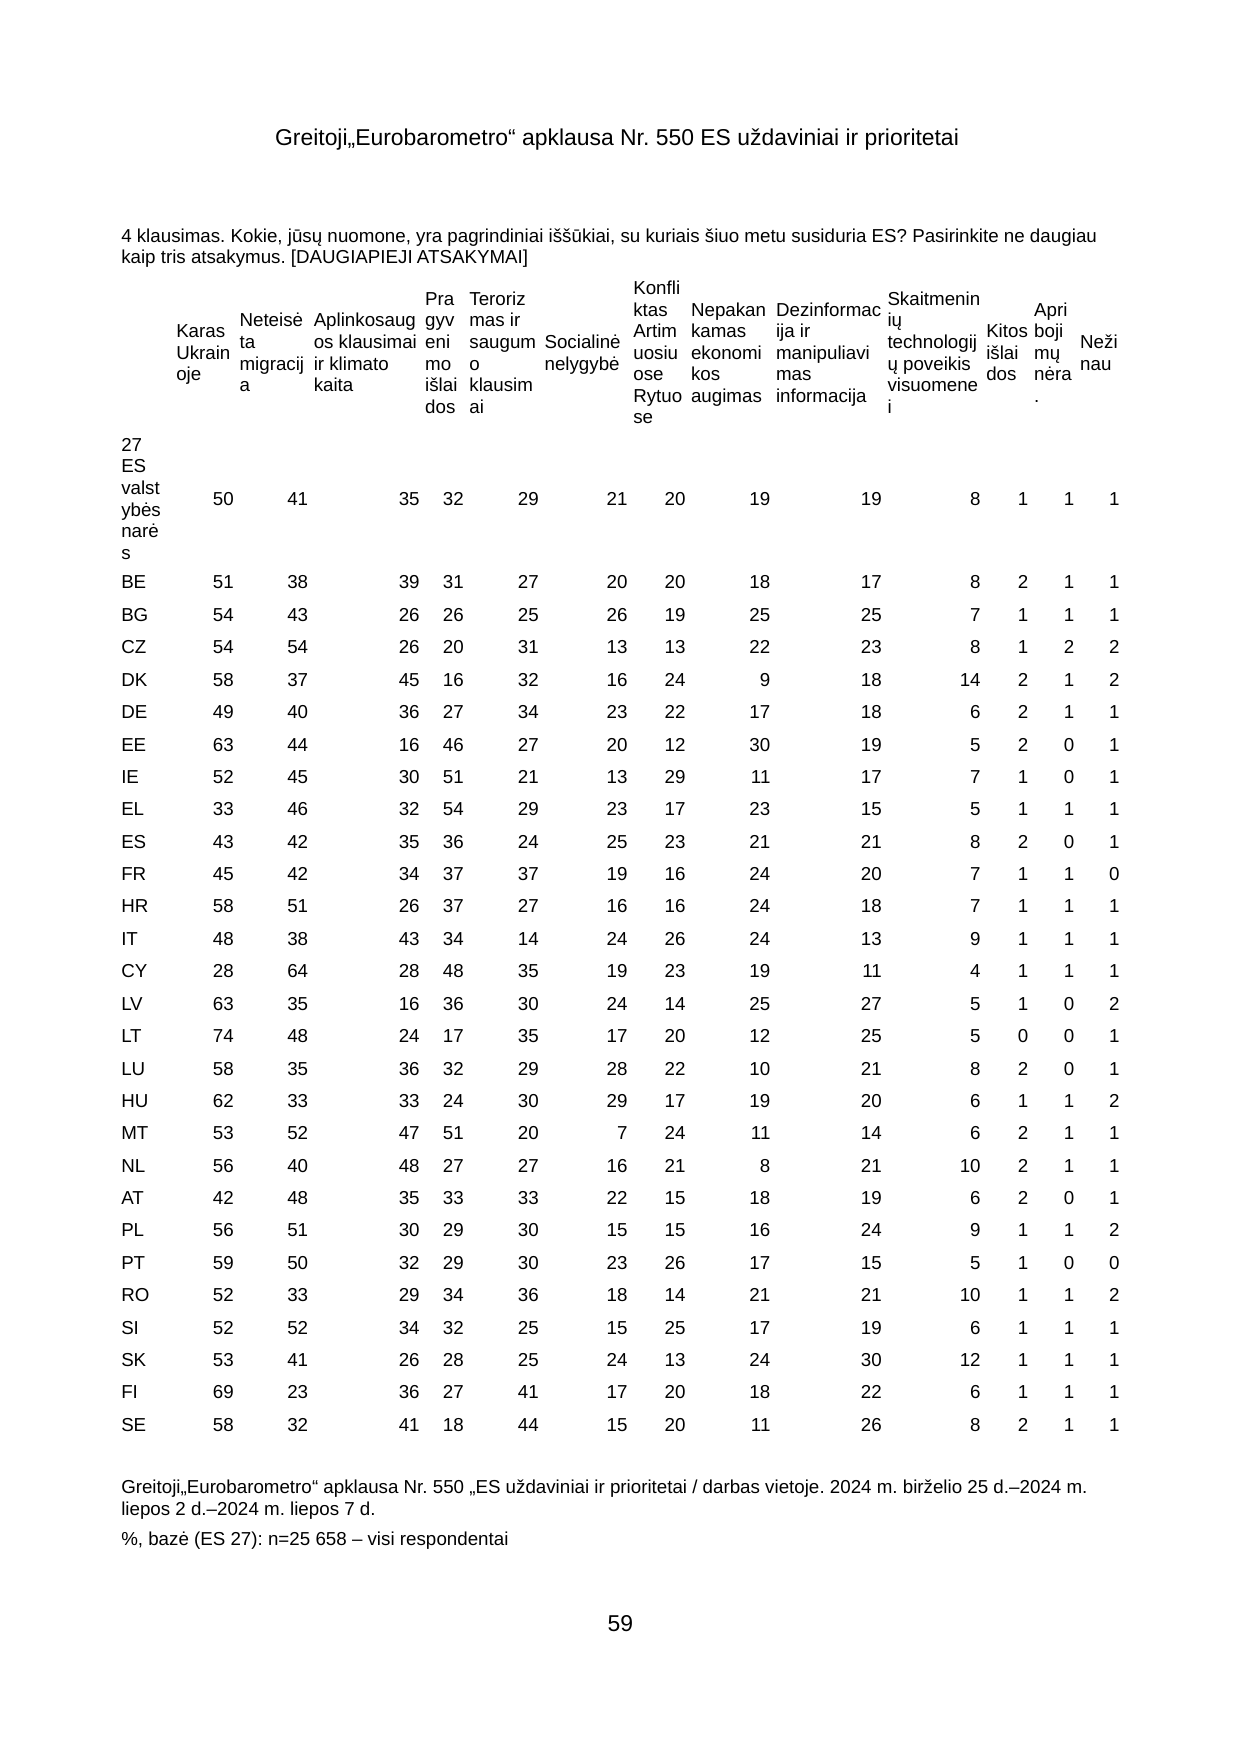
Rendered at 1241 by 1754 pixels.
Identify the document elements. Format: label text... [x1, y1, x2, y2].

table_cell 1 [983, 955, 1031, 987]
table_cell 1 [1077, 955, 1122, 987]
table_cell 19 [773, 431, 884, 566]
table_cell DK [118, 663, 166, 696]
table_cell 23 [541, 696, 630, 728]
table_cell 32 [311, 1246, 422, 1279]
table_cell 6 [884, 1117, 983, 1149]
table_cell 10 [884, 1279, 983, 1311]
table_cell 31 [466, 631, 541, 663]
table_cell 16 [422, 663, 466, 696]
table_cell 15 [630, 1214, 688, 1246]
table_cell 35 [311, 1181, 422, 1214]
table_cell 0 [1031, 1246, 1077, 1279]
table_cell 8 [688, 1149, 773, 1181]
table_cell 19 [630, 598, 688, 631]
table_cell 69 [173, 1376, 236, 1408]
table_cell 58 [173, 1052, 236, 1084]
table_cell 21 [688, 825, 773, 857]
table_cell 8 [884, 825, 983, 857]
table_cell 1 [1031, 793, 1077, 825]
table_cell 17 [688, 1246, 773, 1279]
table_cell 1 [983, 1279, 1031, 1311]
table_cell 1 [1077, 431, 1122, 566]
table_cell IE [118, 760, 166, 793]
table_cell 38 [236, 922, 311, 955]
table_cell 19 [773, 1181, 884, 1214]
table_cell 1 [1031, 566, 1077, 598]
table_cell 16 [541, 890, 630, 922]
table_cell Konfliktas Artimuosiuose Rytuose [630, 274, 688, 431]
table_cell 8 [884, 1408, 983, 1441]
table_cell 26 [630, 922, 688, 955]
table_cell 42 [236, 858, 311, 890]
table_cell 27 [466, 728, 541, 760]
table_cell 15 [773, 793, 884, 825]
table_cell 13 [630, 631, 688, 663]
table_cell 23 [688, 793, 773, 825]
table_cell %, bazė (ES 27): n=25 658 – visi respondentai [118, 1522, 1122, 1554]
table_cell 1 [1031, 696, 1077, 728]
table_cell 16 [541, 663, 630, 696]
table_cell 43 [173, 825, 236, 857]
table_cell 12 [884, 1344, 983, 1376]
table_cell 1 [1077, 1020, 1122, 1052]
table_cell 19 [688, 1084, 773, 1117]
table_cell 15 [541, 1214, 630, 1246]
table_cell 18 [688, 1376, 773, 1408]
table_cell 1 [1031, 1311, 1077, 1343]
table_cell 1 [1031, 1376, 1077, 1408]
table_cell 14 [630, 987, 688, 1019]
table_cell 21 [773, 825, 884, 857]
table_cell 48 [311, 1149, 422, 1181]
table_cell 1 [1077, 598, 1122, 631]
table_cell 13 [541, 631, 630, 663]
table_cell 43 [236, 598, 311, 631]
table_cell FI [118, 1376, 166, 1408]
table_cell 24 [688, 890, 773, 922]
table_cell 30 [311, 1214, 422, 1246]
table_cell BE [118, 566, 166, 598]
table_cell 58 [173, 1408, 236, 1441]
table_cell 13 [630, 1344, 688, 1376]
table_cell 32 [422, 1052, 466, 1084]
table_cell 48 [236, 1181, 311, 1214]
table_cell [166, 890, 173, 922]
table_cell 15 [630, 1181, 688, 1214]
table_cell 2 [983, 728, 1031, 760]
table_cell 2 [983, 1117, 1031, 1149]
table_cell 47 [311, 1117, 422, 1149]
table_cell 9 [884, 1214, 983, 1246]
table_cell 33 [236, 1279, 311, 1311]
table_cell [166, 598, 173, 631]
table_cell 36 [311, 696, 422, 728]
table_cell IT [118, 922, 166, 955]
table_cell [311, 1441, 422, 1473]
table_cell 1 [983, 1084, 1031, 1117]
table_cell 1 [983, 987, 1031, 1019]
table_cell 1 [983, 793, 1031, 825]
table_cell 48 [236, 1020, 311, 1052]
table_cell [166, 1311, 173, 1343]
table_cell 36 [422, 825, 466, 857]
table_cell [236, 1441, 311, 1473]
table_cell 12 [688, 1020, 773, 1052]
table_cell 1 [1077, 696, 1122, 728]
table_cell 25 [466, 1344, 541, 1376]
table_cell PL [118, 1214, 166, 1246]
table_cell 33 [466, 1181, 541, 1214]
table_header 4 klausimas. Kokie, jūsų nuomone, yra pagrindiniai iššūkiai, su kuriais šiuo metu susiduria ES? Pasirinkite ne daugiau kaip tris atsakymus. [DAUGIAPIEJI ATSAKYMAI] [118, 218, 1122, 274]
table_cell 54 [236, 631, 311, 663]
table_cell 44 [466, 1408, 541, 1441]
table_cell 27 [466, 566, 541, 598]
table_cell 56 [173, 1214, 236, 1246]
table_cell MT [118, 1117, 166, 1149]
table_cell 27 [466, 890, 541, 922]
table_cell 25 [773, 598, 884, 631]
table_cell 23 [773, 631, 884, 663]
table_cell 21 [773, 1052, 884, 1084]
table_cell 25 [773, 1020, 884, 1052]
table_cell 1 [1077, 1149, 1122, 1181]
table_cell 29 [541, 1084, 630, 1117]
table_cell 18 [773, 696, 884, 728]
table_cell 24 [630, 1117, 688, 1149]
table_cell [166, 1117, 173, 1149]
table_cell 20 [422, 631, 466, 663]
table_cell [166, 1084, 173, 1117]
table_cell 19 [773, 1311, 884, 1343]
table_cell 53 [173, 1117, 236, 1149]
table_cell 23 [236, 1376, 311, 1408]
table_cell 11 [688, 1117, 773, 1149]
table_cell 2 [1077, 1279, 1122, 1311]
table_cell Dezinformacija ir manipuliavimas informacija [773, 274, 884, 431]
table_cell 35 [236, 1052, 311, 1084]
table_cell 40 [236, 696, 311, 728]
table_cell 1 [1077, 1052, 1122, 1084]
table_cell 0 [1077, 1246, 1122, 1279]
table_cell 1 [1077, 1408, 1122, 1441]
table_cell 20 [630, 1020, 688, 1052]
table_cell 9 [884, 922, 983, 955]
table_cell 25 [688, 598, 773, 631]
table_cell 26 [311, 1344, 422, 1376]
table_cell EL [118, 793, 166, 825]
table_cell 2 [983, 696, 1031, 728]
table_cell 17 [422, 1020, 466, 1052]
table_cell 53 [173, 1344, 236, 1376]
table_cell 24 [541, 987, 630, 1019]
table_cell 27 [422, 696, 466, 728]
table_cell 1 [1031, 922, 1077, 955]
table_cell 1 [983, 631, 1031, 663]
table_cell Karas Ukrainoje [173, 274, 236, 431]
table_cell 1 [1077, 1376, 1122, 1408]
table_cell [166, 760, 173, 793]
table_cell 27 [422, 1376, 466, 1408]
table_cell 2 [1077, 631, 1122, 663]
table_cell 1 [1077, 793, 1122, 825]
table_cell 8 [884, 566, 983, 598]
table_cell 14 [884, 663, 983, 696]
table_cell 29 [466, 431, 541, 566]
table_cell 20 [773, 858, 884, 890]
table_cell 20 [630, 1376, 688, 1408]
table_cell 16 [541, 1149, 630, 1181]
table_cell 33 [422, 1181, 466, 1214]
table_cell [166, 793, 173, 825]
table_cell 22 [773, 1376, 884, 1408]
table_cell 32 [466, 663, 541, 696]
table_cell Pragyvenimo išlaidos [422, 274, 466, 431]
table_cell [166, 696, 173, 728]
table_cell 6 [884, 1376, 983, 1408]
table_cell 25 [466, 1311, 541, 1343]
table_cell [166, 663, 173, 696]
table_cell 24 [466, 825, 541, 857]
table_cell 49 [173, 696, 236, 728]
table_cell 34 [311, 1311, 422, 1343]
table_cell 32 [311, 793, 422, 825]
table_cell [630, 1441, 688, 1473]
table_cell 20 [466, 1117, 541, 1149]
table_cell 2 [983, 825, 1031, 857]
table_cell 8 [884, 1052, 983, 1084]
table_cell Apribojimų nėra. [1031, 274, 1077, 431]
table_cell [173, 1441, 236, 1473]
table_cell 15 [541, 1311, 630, 1343]
table_cell 31 [422, 566, 466, 598]
table_cell 41 [236, 431, 311, 566]
table_cell [118, 274, 166, 431]
table_cell 21 [541, 431, 630, 566]
table_cell 1 [1077, 825, 1122, 857]
table_cell 48 [173, 922, 236, 955]
table_cell 7 [884, 760, 983, 793]
table_cell [166, 1214, 173, 1246]
table_cell 18 [688, 1181, 773, 1214]
table_cell CZ [118, 631, 166, 663]
table_cell 13 [541, 760, 630, 793]
table_cell 25 [688, 987, 773, 1019]
table_cell 5 [884, 1246, 983, 1279]
table_cell FR [118, 858, 166, 890]
table_cell 63 [173, 987, 236, 1019]
table_cell 6 [884, 696, 983, 728]
table_cell 42 [236, 825, 311, 857]
table_cell 0 [1031, 760, 1077, 793]
table_cell 37 [466, 858, 541, 890]
table_cell 23 [630, 955, 688, 987]
table_cell 0 [1031, 1181, 1077, 1214]
table_cell 16 [311, 987, 422, 1019]
table_cell [166, 1149, 173, 1181]
table_cell 1 [1031, 1084, 1077, 1117]
table_cell 35 [466, 955, 541, 987]
table_cell [166, 1181, 173, 1214]
table_cell 45 [173, 858, 236, 890]
table_cell 30 [466, 987, 541, 1019]
table_cell 24 [773, 1214, 884, 1246]
table_cell 30 [466, 1084, 541, 1117]
table_cell 43 [311, 922, 422, 955]
table_cell [884, 1441, 983, 1473]
table_cell 51 [236, 890, 311, 922]
table_cell 16 [630, 890, 688, 922]
table_cell 5 [884, 728, 983, 760]
table_cell 17 [688, 1311, 773, 1343]
table_cell 1 [983, 858, 1031, 890]
table_cell 28 [311, 955, 422, 987]
table_cell 17 [773, 566, 884, 598]
table_cell 7 [884, 890, 983, 922]
table_cell 1 [983, 1246, 1031, 1279]
table_cell 1 [1077, 760, 1122, 793]
table_cell 56 [173, 1149, 236, 1181]
table_cell 11 [688, 760, 773, 793]
table_cell 21 [773, 1279, 884, 1311]
table_cell 34 [422, 1279, 466, 1311]
table_cell [166, 631, 173, 663]
table_cell 1 [1031, 955, 1077, 987]
table_cell [1031, 1441, 1077, 1473]
table_cell 37 [236, 663, 311, 696]
table_cell [983, 1441, 1031, 1473]
table_cell 1 [1031, 1149, 1077, 1181]
table_cell 9 [688, 663, 773, 696]
table_cell 10 [884, 1149, 983, 1181]
table_cell 1 [983, 598, 1031, 631]
table_cell 26 [311, 598, 422, 631]
table_cell 19 [688, 955, 773, 987]
table_cell 0 [1031, 1020, 1077, 1052]
table_cell [166, 1052, 173, 1084]
table_cell 20 [630, 1408, 688, 1441]
table_cell 21 [688, 1279, 773, 1311]
table_cell 5 [884, 1020, 983, 1052]
table_cell 22 [630, 1052, 688, 1084]
table_cell 16 [688, 1214, 773, 1246]
table_cell 20 [541, 566, 630, 598]
table_cell 2 [983, 1181, 1031, 1214]
table_cell 11 [688, 1408, 773, 1441]
table_cell 52 [173, 1279, 236, 1311]
table_cell 1 [1031, 1344, 1077, 1376]
table_cell 0 [1031, 987, 1077, 1019]
table_cell 17 [630, 1084, 688, 1117]
table_cell 63 [173, 728, 236, 760]
table_cell 11 [773, 955, 884, 987]
table_cell 38 [236, 566, 311, 598]
table_cell 30 [773, 1344, 884, 1376]
table_cell 24 [422, 1084, 466, 1117]
table_cell LT [118, 1020, 166, 1052]
table_cell 7 [884, 858, 983, 890]
table_cell SI [118, 1311, 166, 1343]
table_cell 1 [1077, 922, 1122, 955]
table_cell 2 [983, 566, 1031, 598]
table_cell AT [118, 1181, 166, 1214]
table_cell [166, 728, 173, 760]
table_cell 24 [688, 922, 773, 955]
table_cell 32 [422, 1311, 466, 1343]
table_cell 28 [422, 1344, 466, 1376]
table_cell 51 [236, 1214, 311, 1246]
table_cell 36 [422, 987, 466, 1019]
table_cell 36 [311, 1376, 422, 1408]
table_cell [166, 1408, 173, 1441]
table_cell LU [118, 1052, 166, 1084]
table_cell LV [118, 987, 166, 1019]
table_cell [166, 922, 173, 955]
table_cell 1 [1031, 1214, 1077, 1246]
table_cell 26 [311, 631, 422, 663]
table_cell 35 [311, 431, 422, 566]
table_cell 4 [884, 955, 983, 987]
table_cell 8 [884, 631, 983, 663]
table_cell [466, 1441, 541, 1473]
table_cell 35 [466, 1020, 541, 1052]
table_cell 41 [236, 1344, 311, 1376]
table_cell 46 [422, 728, 466, 760]
table_cell [541, 1441, 630, 1473]
table_cell 30 [688, 728, 773, 760]
table_cell 52 [236, 1311, 311, 1343]
table_cell 1 [1031, 431, 1077, 566]
table_cell 10 [688, 1052, 773, 1084]
table_cell 1 [1077, 566, 1122, 598]
table_cell 19 [541, 858, 630, 890]
table_cell 50 [236, 1246, 311, 1279]
table_cell 25 [630, 1311, 688, 1343]
table_cell [166, 1344, 173, 1376]
table_cell 1 [1031, 1408, 1077, 1441]
table_cell 26 [773, 1408, 884, 1441]
table_cell 28 [173, 955, 236, 987]
table_cell 5 [884, 793, 983, 825]
table_cell 1 [983, 760, 1031, 793]
table_cell 1 [1031, 1279, 1077, 1311]
table_cell [166, 1441, 173, 1473]
table_cell 19 [541, 955, 630, 987]
table_cell 24 [541, 1344, 630, 1376]
table_cell SK [118, 1344, 166, 1376]
table_cell Socialinė nelygybė [541, 274, 630, 431]
table_cell 2 [1077, 1214, 1122, 1246]
table_cell 1 [1031, 663, 1077, 696]
table_cell 37 [422, 890, 466, 922]
table_cell Kitos išlaidos [983, 274, 1031, 431]
table_cell 1 [983, 1344, 1031, 1376]
table_cell 2 [1031, 631, 1077, 663]
table_cell 8 [884, 431, 983, 566]
table_cell Terorizmas ir saugumo klausimai [466, 274, 541, 431]
table_cell 2 [1077, 987, 1122, 1019]
table_cell 52 [173, 1311, 236, 1343]
table_cell [166, 274, 173, 431]
table_cell 1 [983, 431, 1031, 566]
table_cell 13 [773, 922, 884, 955]
table_cell 20 [773, 1084, 884, 1117]
table_cell 17 [688, 696, 773, 728]
table_cell Nežinau [1077, 274, 1122, 431]
table_cell 64 [236, 955, 311, 987]
table_cell 30 [466, 1214, 541, 1246]
table_cell 6 [884, 1311, 983, 1343]
table_cell [773, 1441, 884, 1473]
table_cell 54 [173, 598, 236, 631]
table_cell 41 [466, 1376, 541, 1408]
table_cell 58 [173, 663, 236, 696]
table_cell 1 [1031, 890, 1077, 922]
table_cell 18 [773, 663, 884, 696]
table_cell 1 [983, 1376, 1031, 1408]
table_cell 21 [466, 760, 541, 793]
table_cell 17 [773, 760, 884, 793]
table_cell 17 [541, 1376, 630, 1408]
table_cell 33 [173, 793, 236, 825]
table_cell [166, 431, 173, 566]
table_cell 26 [630, 1246, 688, 1279]
table_cell 34 [422, 922, 466, 955]
table_cell Greitoji„Eurobarometro“ apklausa Nr. 550 „ES uždaviniai ir prioritetai / darbas vietoje. 2024 m. birželio 25 d.–2024 m. liepos 2 d.–2024 m. liepos 7 d. [118, 1473, 1122, 1522]
table_cell 35 [236, 987, 311, 1019]
table_cell 34 [311, 858, 422, 890]
table_cell HR [118, 890, 166, 922]
table_cell 0 [1077, 858, 1122, 890]
table_cell 39 [311, 566, 422, 598]
table_cell 62 [173, 1084, 236, 1117]
table_cell 23 [630, 825, 688, 857]
table_cell 30 [311, 760, 422, 793]
table_cell 37 [422, 858, 466, 890]
table_cell 1 [983, 1311, 1031, 1343]
table_cell 24 [541, 922, 630, 955]
table_cell 1 [1077, 1344, 1122, 1376]
table_cell [1077, 1441, 1122, 1473]
table_cell 1 [1077, 1181, 1122, 1214]
table_cell 36 [311, 1052, 422, 1084]
table_cell 45 [311, 663, 422, 696]
table_cell 25 [466, 598, 541, 631]
table_cell 2 [983, 1052, 1031, 1084]
table_cell [166, 1279, 173, 1311]
table_cell 7 [541, 1117, 630, 1149]
table_cell 14 [466, 922, 541, 955]
table_cell 17 [541, 1020, 630, 1052]
table_cell 1 [1031, 598, 1077, 631]
table_cell 24 [688, 1344, 773, 1376]
table_cell 58 [173, 890, 236, 922]
table_cell 1 [1077, 890, 1122, 922]
table_cell 45 [236, 760, 311, 793]
table_cell [688, 1441, 773, 1473]
table_cell 2 [983, 1408, 1031, 1441]
table_cell 1 [983, 890, 1031, 922]
table_cell 22 [630, 696, 688, 728]
table_cell 1 [1077, 728, 1122, 760]
table_cell 28 [541, 1052, 630, 1084]
table_cell 33 [236, 1084, 311, 1117]
table_cell Skaitmeninių technologijų poveikis visuomenei [884, 274, 983, 431]
table_cell 29 [466, 793, 541, 825]
table_cell 27 [422, 1149, 466, 1181]
table_cell 18 [422, 1408, 466, 1441]
table_cell 54 [422, 793, 466, 825]
table_cell 1 [983, 1214, 1031, 1246]
table_cell 29 [311, 1279, 422, 1311]
table_cell 18 [773, 890, 884, 922]
table_cell 23 [541, 1246, 630, 1279]
table_cell 18 [541, 1279, 630, 1311]
table_cell 22 [541, 1181, 630, 1214]
table_cell [166, 858, 173, 890]
table_cell 16 [311, 728, 422, 760]
table_cell Neteisėta migracija [236, 274, 311, 431]
table_cell 44 [236, 728, 311, 760]
table_cell 16 [630, 858, 688, 890]
table_cell 1 [1077, 1117, 1122, 1149]
table_cell 21 [773, 1149, 884, 1181]
table_cell 17 [630, 793, 688, 825]
table_cell BG [118, 598, 166, 631]
table_cell 27 [773, 987, 884, 1019]
table_cell 14 [630, 1279, 688, 1311]
table_cell ES [118, 825, 166, 857]
table_cell RO [118, 1279, 166, 1311]
table_cell 29 [630, 760, 688, 793]
table_cell 23 [541, 793, 630, 825]
table_cell DE [118, 696, 166, 728]
table_cell 52 [173, 760, 236, 793]
table_cell [166, 825, 173, 857]
table_cell 34 [466, 696, 541, 728]
table_cell 19 [688, 431, 773, 566]
table_cell 42 [173, 1181, 236, 1214]
table_cell NL [118, 1149, 166, 1181]
table_cell 27 [466, 1149, 541, 1181]
table_cell 20 [630, 431, 688, 566]
table_cell [166, 955, 173, 987]
table_cell 1 [1077, 1311, 1122, 1343]
table_cell 41 [311, 1408, 422, 1441]
table_cell 29 [466, 1052, 541, 1084]
table_cell 32 [422, 431, 466, 566]
table_cell 50 [173, 431, 236, 566]
table_cell 48 [422, 955, 466, 987]
table_cell 24 [311, 1020, 422, 1052]
table_cell [422, 1441, 466, 1473]
table_cell 59 [173, 1246, 236, 1279]
table_cell SE [118, 1408, 166, 1441]
table_cell 29 [422, 1246, 466, 1279]
table_cell 24 [688, 858, 773, 890]
table_cell 6 [884, 1181, 983, 1214]
table_cell 21 [630, 1149, 688, 1181]
table_cell 0 [983, 1020, 1031, 1052]
table_cell 2 [1077, 1084, 1122, 1117]
table_cell 7 [884, 598, 983, 631]
table_cell [166, 1246, 173, 1279]
table_cell [166, 566, 173, 598]
table_cell 20 [541, 728, 630, 760]
table_cell 0 [1031, 728, 1077, 760]
table_cell 51 [173, 566, 236, 598]
table_cell HU [118, 1084, 166, 1117]
table_cell 35 [311, 825, 422, 857]
table_cell 2 [983, 1149, 1031, 1181]
table_cell [118, 1441, 166, 1473]
table_cell [166, 1376, 173, 1408]
table_cell 0 [1031, 1052, 1077, 1084]
table_cell 19 [773, 728, 884, 760]
table_cell 20 [630, 566, 688, 598]
table_cell 51 [422, 760, 466, 793]
table_cell 24 [630, 663, 688, 696]
table_cell 2 [1077, 663, 1122, 696]
table_cell 6 [884, 1084, 983, 1117]
table_cell Nepakankamas ekonomikos augimas [688, 274, 773, 431]
table_cell 25 [541, 825, 630, 857]
table_cell CY [118, 955, 166, 987]
table_cell EE [118, 728, 166, 760]
table_cell 40 [236, 1149, 311, 1181]
table_cell 14 [773, 1117, 884, 1149]
table_cell 15 [773, 1246, 884, 1279]
table_cell 29 [422, 1214, 466, 1246]
table_cell 12 [630, 728, 688, 760]
table_cell 22 [688, 631, 773, 663]
table_cell Aplinkosaugos klausimai ir klimato kaita [311, 274, 422, 431]
table_cell 46 [236, 793, 311, 825]
table_cell 32 [236, 1408, 311, 1441]
table_cell 1 [1031, 1117, 1077, 1149]
table_cell 15 [541, 1408, 630, 1441]
table_cell 33 [311, 1084, 422, 1117]
table_cell 52 [236, 1117, 311, 1149]
table_cell 2 [983, 663, 1031, 696]
table_cell 54 [173, 631, 236, 663]
table_cell [166, 987, 173, 1019]
table_cell 26 [541, 598, 630, 631]
table_cell 18 [688, 566, 773, 598]
table_cell 51 [422, 1117, 466, 1149]
table_cell 27 ES valstybės narės [118, 431, 166, 566]
table_cell 36 [466, 1279, 541, 1311]
table_cell [166, 1020, 173, 1052]
table_cell 30 [466, 1246, 541, 1279]
table_cell 1 [1031, 858, 1077, 890]
table_cell 74 [173, 1020, 236, 1052]
table_cell 26 [422, 598, 466, 631]
table_cell PT [118, 1246, 166, 1279]
table_cell 5 [884, 987, 983, 1019]
table_cell 26 [311, 890, 422, 922]
table_cell 0 [1031, 825, 1077, 857]
table_cell 1 [983, 922, 1031, 955]
